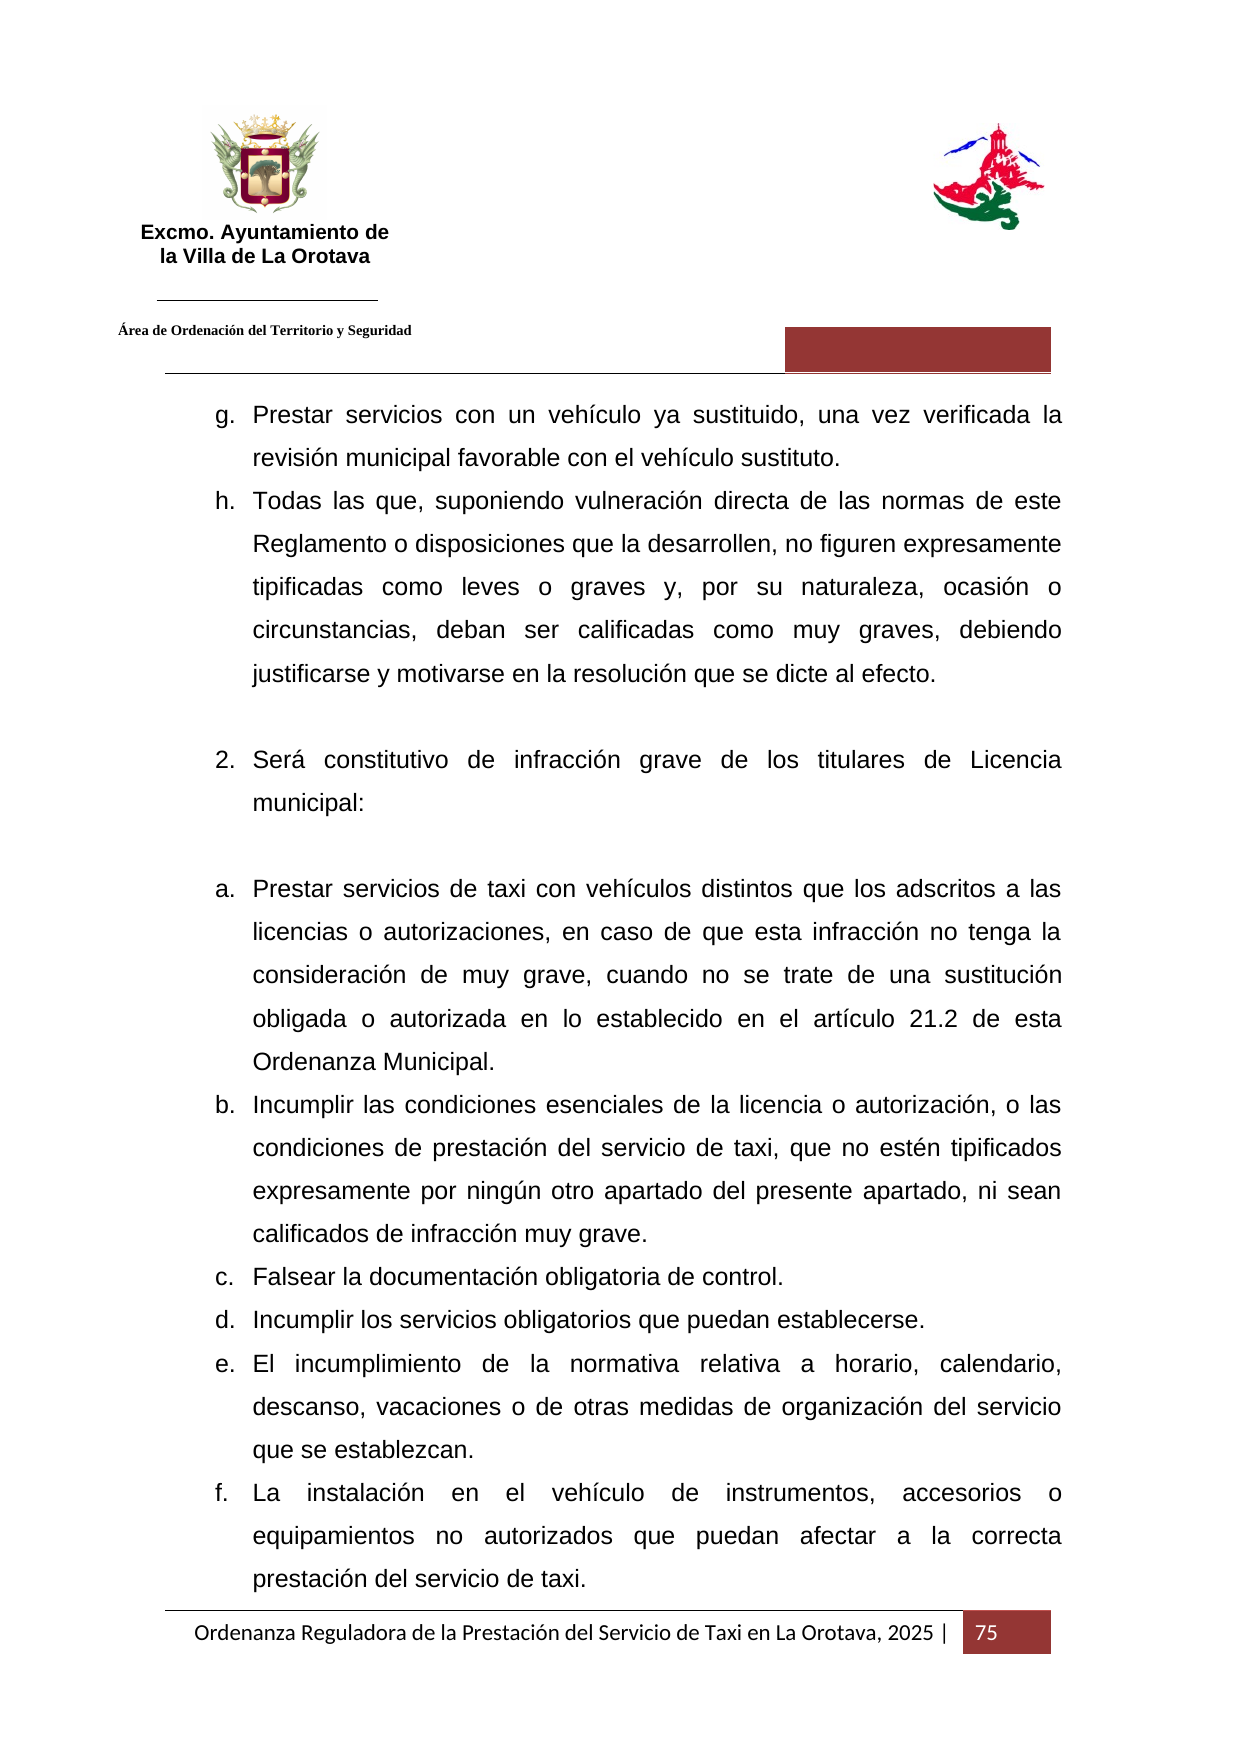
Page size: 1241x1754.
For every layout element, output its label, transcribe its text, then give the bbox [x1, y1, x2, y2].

list Prestar servicios con un vehículo ya sustituido, una vez verificada la revisión municipal favorable con el vehículo sustituto. [215, 400, 1063, 472]
list El incumplimiento de la normativa relativa a horario, calendario, descanso, vacaciones o de otras medidas de organización del servicio que se establezcan. [215, 1348, 1063, 1463]
list La instalación en el vehículo de instrumentos, accesorios o equipamientos no autorizados que puedan afectar a la correcta prestación del servicio de taxi. [215, 1478, 1063, 1593]
picture [202, 105, 328, 220]
list Todas las que, suponiendo vulneración directa de las normas de este Reglamento o disposiciones que la desarrollen, no figuren expresamente tipificadas como leves o graves y, por su naturaleza, ocasión o circunstancias, deban ser calificadas como muy graves, debiendo justificarse y motivarse en la resolución que se dicte al efecto. [215, 486, 1063, 687]
list Falsear la documentación obligatoria de control. [215, 1262, 1063, 1291]
list Prestar servicios de taxi con vehículos distintos que los adscritos a las licencias o autorizaciones, en caso de que esta infracción no tenga la consideración de muy grave, cuando no se trate de una sustitución obligada o autorizada en lo establecido en el artículo 21.2 de esta Ordenanza Municipal. [215, 874, 1063, 1075]
list Incumplir los servicios obligatorios que puedan establecerse. [215, 1305, 1063, 1334]
list Incumplir las condiciones esenciales de la licencia o autorización, o las condiciones de prestación del servicio de taxi, que no estén tipificados expresamente por ningún otro apartado del presente apartado, ni sean calificados de infracción muy grave. [215, 1090, 1063, 1248]
list Será constitutivo de infracción grave de los titulares de Licencia municipal: [215, 745, 1063, 817]
